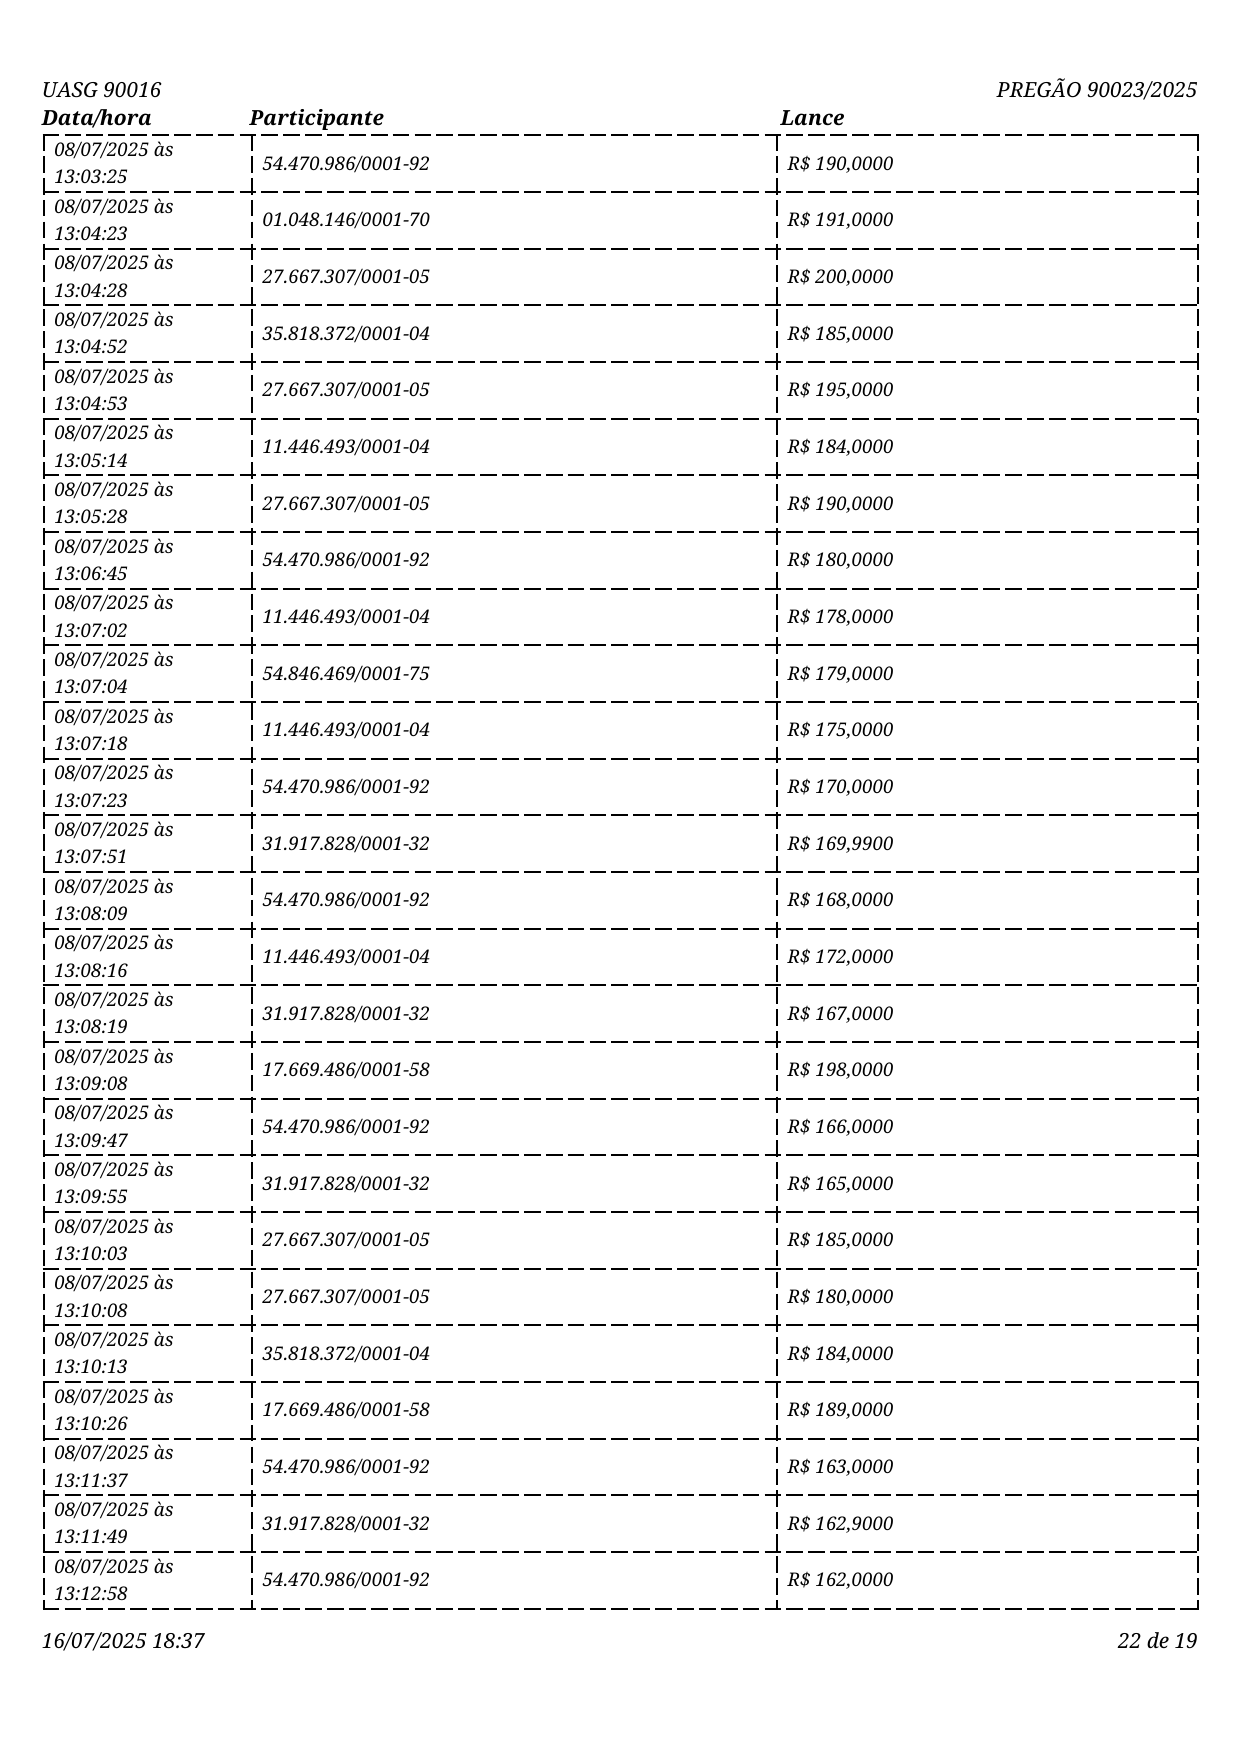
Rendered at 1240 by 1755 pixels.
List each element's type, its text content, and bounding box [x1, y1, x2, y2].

table_cell 31.917.828/0001-32 [252, 814, 777, 871]
table_cell R$ 195,0000 [777, 361, 1198, 417]
table_cell 08/07/2025 às 13:05:28 [44, 474, 252, 531]
table_cell R$ 189,0000 [777, 1381, 1198, 1437]
table_cell R$ 170,0000 [777, 758, 1198, 814]
table_cell 11.446.493/0001-04 [252, 928, 777, 984]
table_cell 08/07/2025 às 13:10:08 [44, 1268, 252, 1324]
table_cell 27.667.307/0001-05 [252, 474, 777, 531]
table_cell R$ 167,0000 [777, 984, 1198, 1041]
table_cell 27.667.307/0001-05 [252, 361, 777, 417]
table_cell R$ 172,0000 [777, 928, 1198, 984]
table_cell R$ 165,0000 [777, 1154, 1198, 1211]
table_cell 54.470.986/0001-92 [252, 1551, 777, 1607]
table_cell 31.917.828/0001-32 [252, 1494, 777, 1551]
table_cell R$ 175,0000 [777, 701, 1198, 757]
table_cell 54.470.986/0001-92 [252, 1438, 777, 1494]
table_cell 31.917.828/0001-32 [252, 1154, 777, 1211]
table_cell 08/07/2025 às 13:04:23 [44, 191, 252, 247]
table_header R$ 190,0000 [777, 134, 1198, 191]
table_cell 08/07/2025 às 13:08:09 [44, 871, 252, 927]
table_cell 08/07/2025 às 13:07:23 [44, 758, 252, 814]
table_cell R$ 178,0000 [777, 588, 1198, 644]
table_cell R$ 163,0000 [777, 1438, 1198, 1494]
table_cell R$ 162,0000 [777, 1551, 1198, 1607]
table_cell 08/07/2025 às 13:08:16 [44, 928, 252, 984]
table_cell 08/07/2025 às 13:06:45 [44, 531, 252, 587]
table_cell 27.667.307/0001-05 [252, 1268, 777, 1324]
table_cell R$ 166,0000 [777, 1098, 1198, 1154]
table_cell R$ 185,0000 [777, 1211, 1198, 1267]
table_cell 17.669.486/0001-58 [252, 1381, 777, 1437]
table_cell 35.818.372/0001-04 [252, 1324, 777, 1381]
table_cell 54.846.469/0001-75 [252, 644, 777, 701]
table_cell 17.669.486/0001-58 [252, 1041, 777, 1097]
table_cell R$ 191,0000 [777, 191, 1198, 247]
text Data/hora Participante Lance [42, 103, 1200, 132]
table_cell 31.917.828/0001-32 [252, 984, 777, 1041]
table_cell R$ 185,0000 [777, 304, 1198, 361]
table_cell 08/07/2025 às 13:09:47 [44, 1098, 252, 1154]
table_cell 08/07/2025 às 13:11:37 [44, 1438, 252, 1494]
table_cell 08/07/2025 às 13:04:52 [44, 304, 252, 361]
table_cell 08/07/2025 às 13:09:55 [44, 1154, 252, 1211]
table_cell 54.470.986/0001-92 [252, 531, 777, 587]
table_cell 08/07/2025 às 13:07:18 [44, 701, 252, 757]
table_header 08/07/2025 às 13:03:25 [44, 134, 252, 191]
table_cell R$ 168,0000 [777, 871, 1198, 927]
table_cell R$ 198,0000 [777, 1041, 1198, 1097]
table_cell 11.446.493/0001-04 [252, 701, 777, 757]
table_cell R$ 184,0000 [777, 418, 1198, 474]
table_cell 27.667.307/0001-05 [252, 248, 777, 304]
table_cell R$ 169,9900 [777, 814, 1198, 871]
table_cell R$ 180,0000 [777, 1268, 1198, 1324]
table_cell 01.048.146/0001-70 [252, 191, 777, 247]
table_cell 08/07/2025 às 13:07:51 [44, 814, 252, 871]
table_cell 11.446.493/0001-04 [252, 418, 777, 474]
table_cell 08/07/2025 às 13:10:26 [44, 1381, 252, 1437]
table_cell 11.446.493/0001-04 [252, 588, 777, 644]
table_cell 54.470.986/0001-92 [252, 1098, 777, 1154]
table_cell 08/07/2025 às 13:07:04 [44, 644, 252, 701]
table_cell 27.667.307/0001-05 [252, 1211, 777, 1267]
table_cell R$ 190,0000 [777, 474, 1198, 531]
table_cell R$ 180,0000 [777, 531, 1198, 587]
table_cell 08/07/2025 às 13:10:03 [44, 1211, 252, 1267]
table_cell 08/07/2025 às 13:04:53 [44, 361, 252, 417]
table_cell R$ 179,0000 [777, 644, 1198, 701]
table_cell 08/07/2025 às 13:08:19 [44, 984, 252, 1041]
table_header 54.470.986/0001-92 [252, 134, 777, 191]
table_cell 08/07/2025 às 13:04:28 [44, 248, 252, 304]
table_cell 08/07/2025 às 13:07:02 [44, 588, 252, 644]
table_cell R$ 200,0000 [777, 248, 1198, 304]
table_cell 08/07/2025 às 13:11:49 [44, 1494, 252, 1551]
table_cell 08/07/2025 às 13:10:13 [44, 1324, 252, 1381]
table_cell 08/07/2025 às 13:05:14 [44, 418, 252, 474]
table_cell 08/07/2025 às 13:12:58 [44, 1551, 252, 1607]
table_cell R$ 162,9000 [777, 1494, 1198, 1551]
table_cell 54.470.986/0001-92 [252, 871, 777, 927]
table_cell 35.818.372/0001-04 [252, 304, 777, 361]
table_cell R$ 184,0000 [777, 1324, 1198, 1381]
table_cell 54.470.986/0001-92 [252, 758, 777, 814]
table_cell 08/07/2025 às 13:09:08 [44, 1041, 252, 1097]
